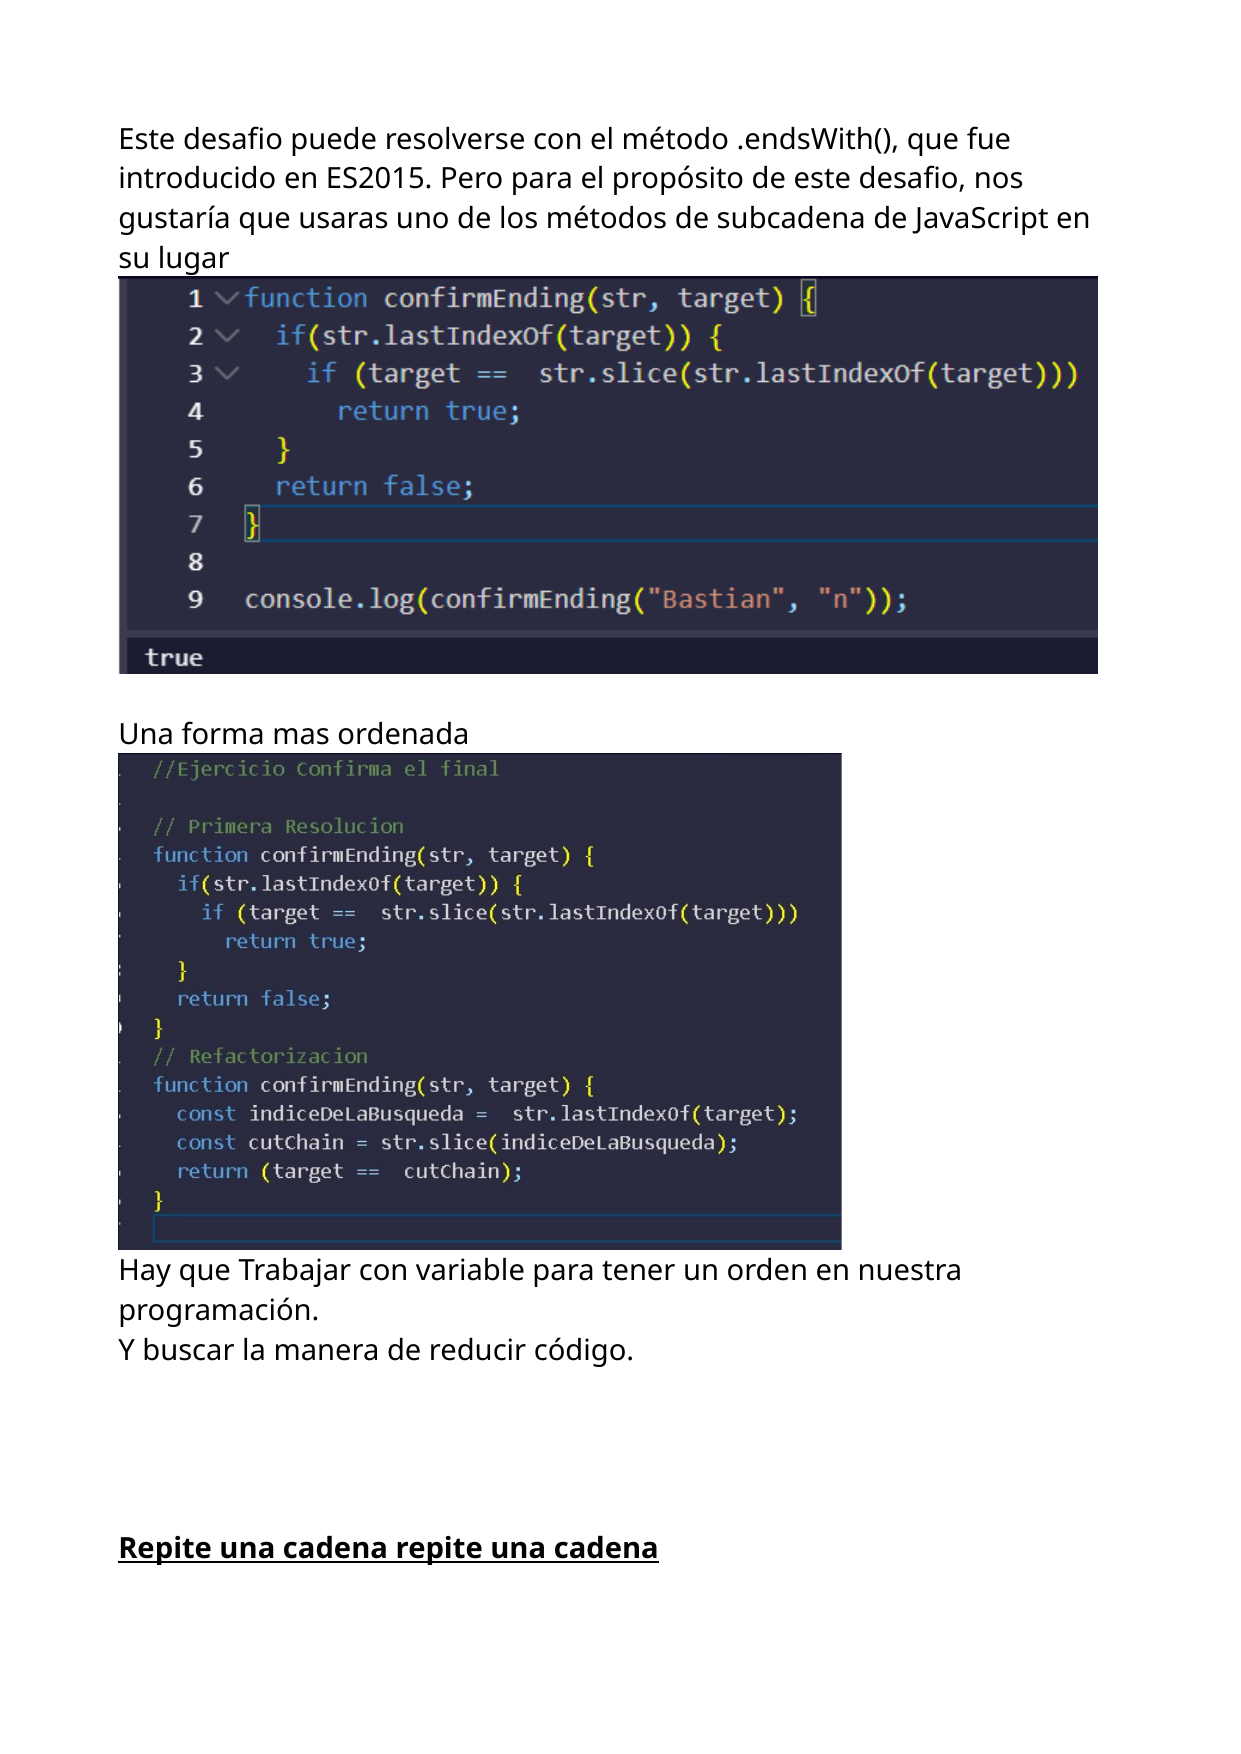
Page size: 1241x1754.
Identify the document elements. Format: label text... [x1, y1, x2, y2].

text Repite una cadena repite una cadena [118, 1527, 1122, 1567]
text Este desafio puede resolverse con el método .endsWith(), que fue introducido en ES2015. Pero para el propósito de este desafio, nos gustaría que usaras uno de los métodos de subcadena de JavaScript en su lugar [118, 118, 1122, 277]
text Una forma mas ordenada [118, 713, 1122, 753]
text Y buscar la manera de reducir código. [118, 1329, 1122, 1368]
text Hay que Trabajar con variable para tener un orden en nuestra programación. [118, 1249, 1122, 1329]
